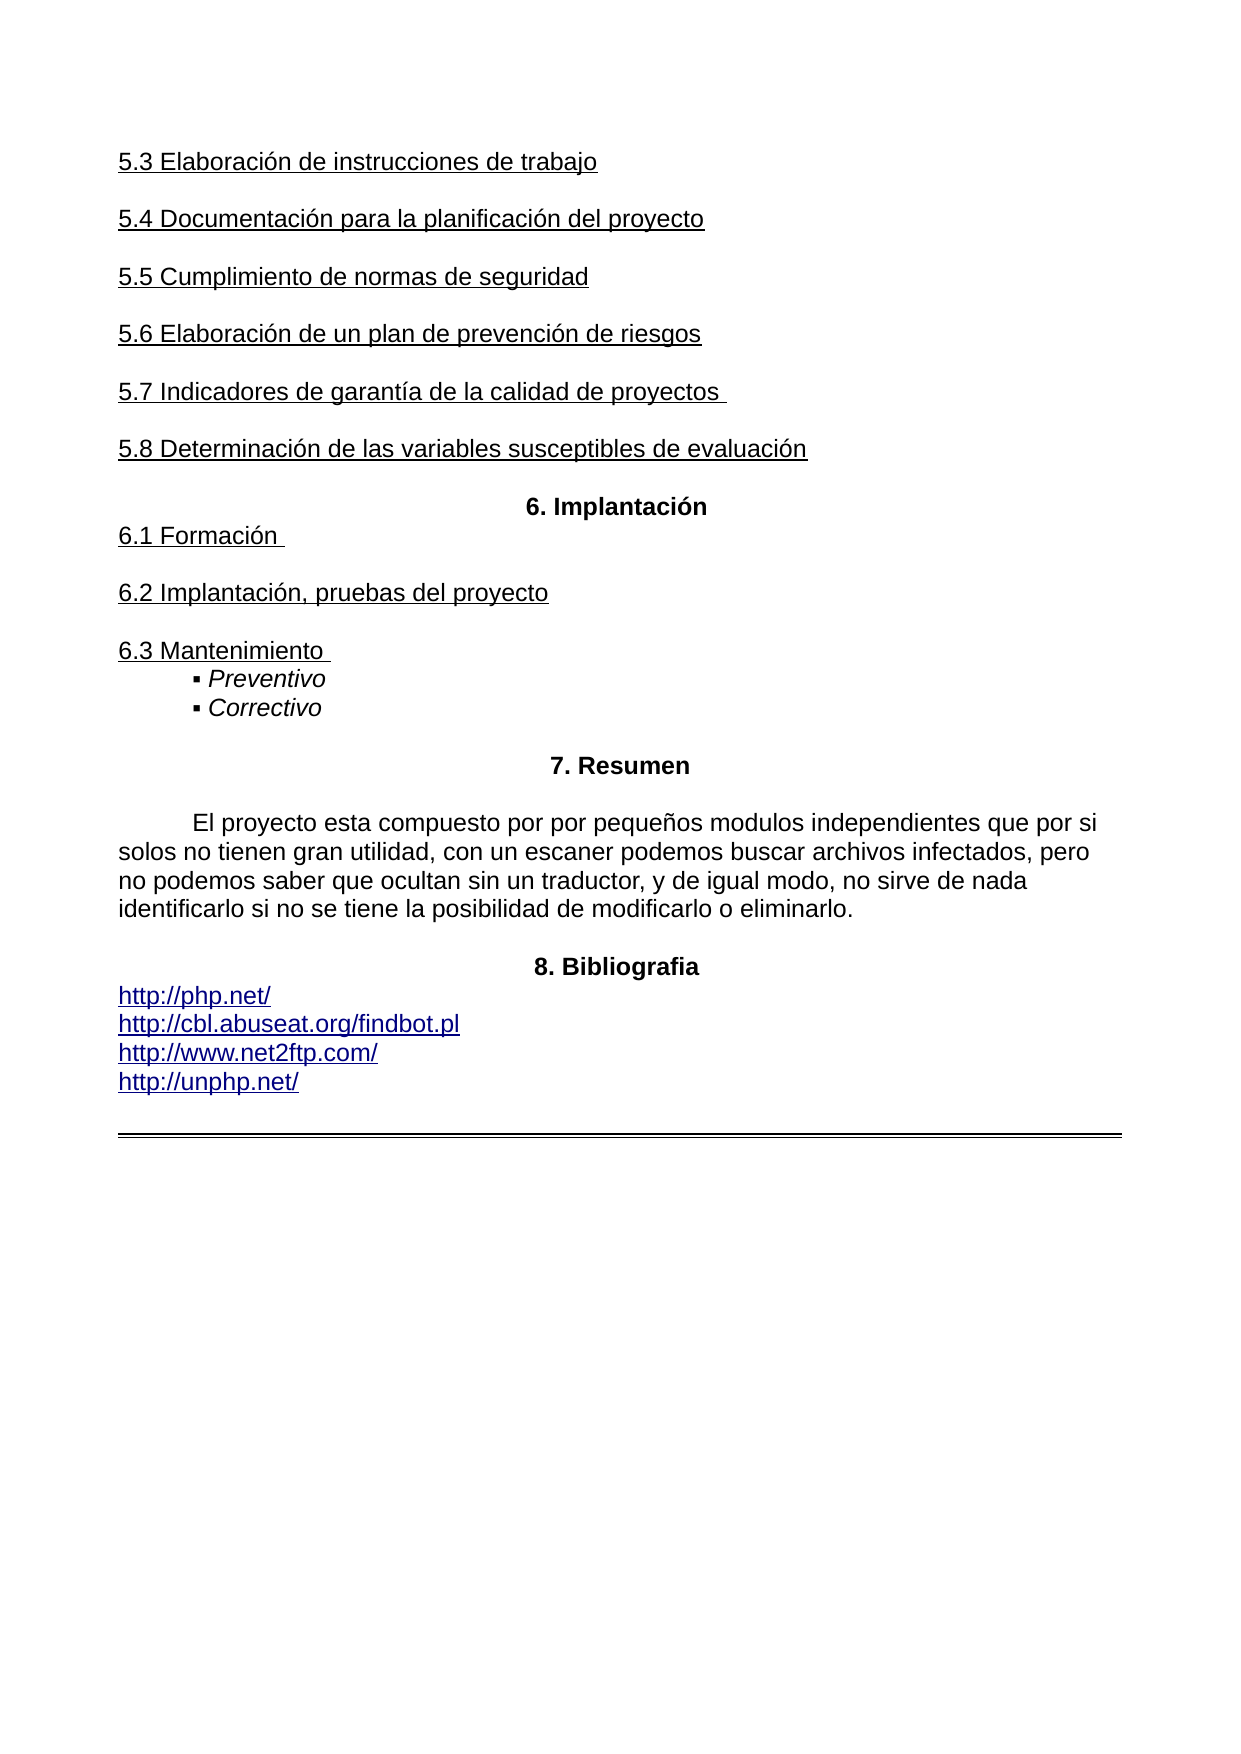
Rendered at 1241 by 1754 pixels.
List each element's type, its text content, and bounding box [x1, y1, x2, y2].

text http://cbl.abuseat.org/findbot.pl [118, 1009, 1122, 1038]
text 6.2 Implantación, pruebas del proyecto [118, 578, 1122, 607]
text 6.1 Formación [118, 521, 1122, 549]
text 5.4 Documentación para la planificación del proyecto [118, 204, 1122, 233]
text 6.3 Mantenimiento [118, 636, 1122, 664]
text 5.7 Indicadores de garantía de la calidad de proyectos [118, 377, 1122, 406]
text http://php.net/ [118, 981, 1122, 1009]
text 5.8 Determinación de las variables susceptibles de evaluación [118, 434, 1122, 463]
text http://www.net2ftp.com/ [118, 1038, 1122, 1067]
text ▪ Preventivo [118, 664, 1122, 693]
text 5.3 Elaboración de instrucciones de trabajo [118, 147, 1122, 176]
text 7. Resumen [118, 751, 1122, 779]
text 5.6 Elaboración de un plan de prevención de riesgos [118, 319, 1122, 348]
text 5.5 Cumplimiento de normas de seguridad [118, 262, 1122, 291]
text El proyecto esta compuesto por por pequeños modulos independientes que por si solos no tienen gran utilidad, con un escaner podemos buscar archivos infectados, pero no podemos saber que ocultan sin un traductor, y de igual modo, no sirve de nada identificarlo si no se tiene la posibilidad de modificarlo o eliminarlo. [118, 808, 1122, 923]
text ▪ Correctivo [118, 693, 1122, 722]
text 6. Implantación [118, 492, 1122, 521]
text http://unphp.net/ [118, 1067, 1122, 1096]
text 8. Bibliografia [118, 952, 1122, 981]
